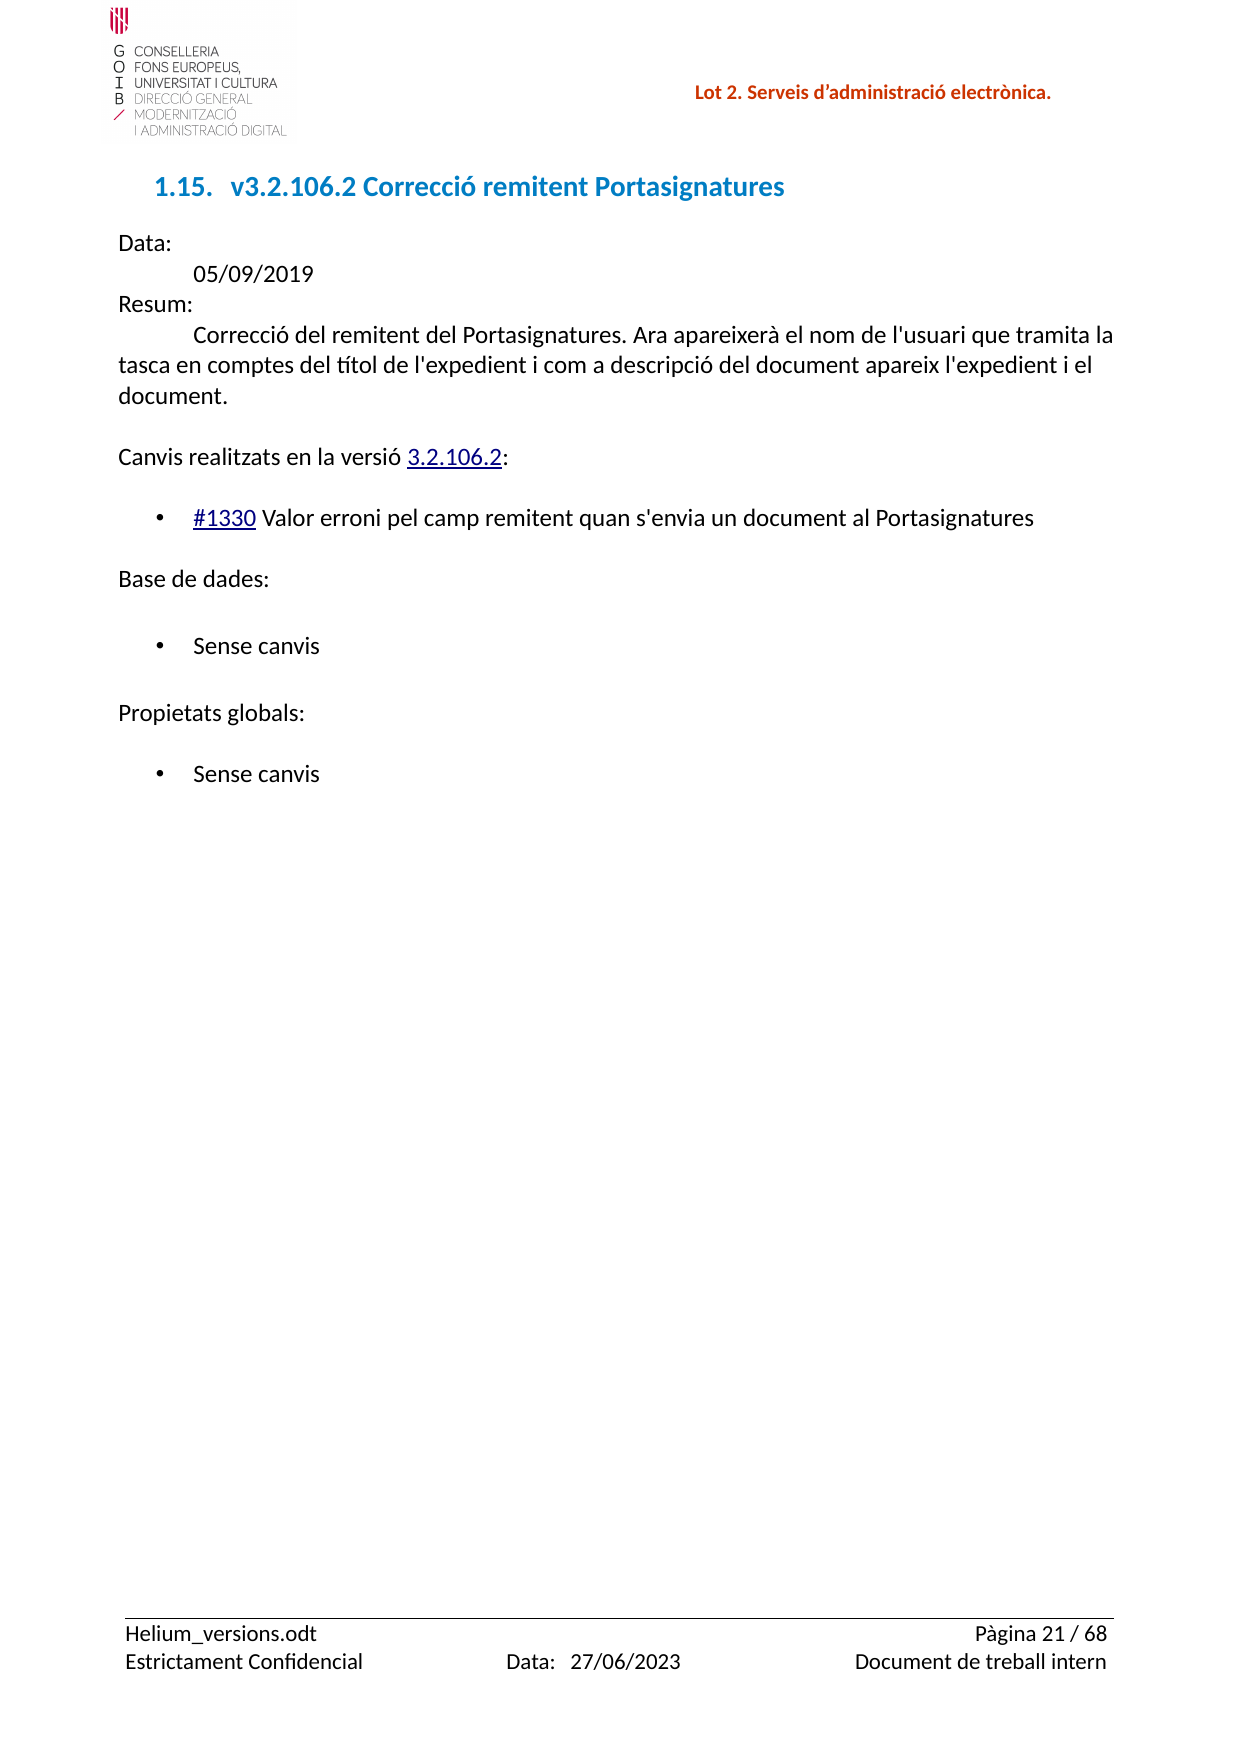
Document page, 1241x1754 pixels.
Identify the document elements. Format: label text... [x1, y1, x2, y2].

list #1330 Valor erroni pel camp remitent quan s'envia un document al Portasignatures [156, 502, 1122, 533]
text Base de dades: [118, 563, 1122, 594]
list Sense canvis [156, 630, 1122, 661]
text Correcció del remitent del Portasignatures. Ara apareixerà el nom de l'usuari que tramita la tasca en comptes del títol de l'expedient i com a descripció del document apareix l'expedient i el document. [118, 319, 1122, 411]
text Propietats globals: [118, 697, 1122, 728]
list Sense canvis [156, 758, 1122, 789]
subtitle v3.2.106.2 Correcció remitent Portasignatures [153, 168, 1122, 204]
text 05/09/2019 [118, 258, 1122, 289]
picture [100, 0, 297, 144]
text Data: [118, 228, 1122, 258]
text Resum: [118, 289, 1122, 319]
text Canvis realitzats en la versió 3.2.106.2: [118, 441, 1122, 472]
